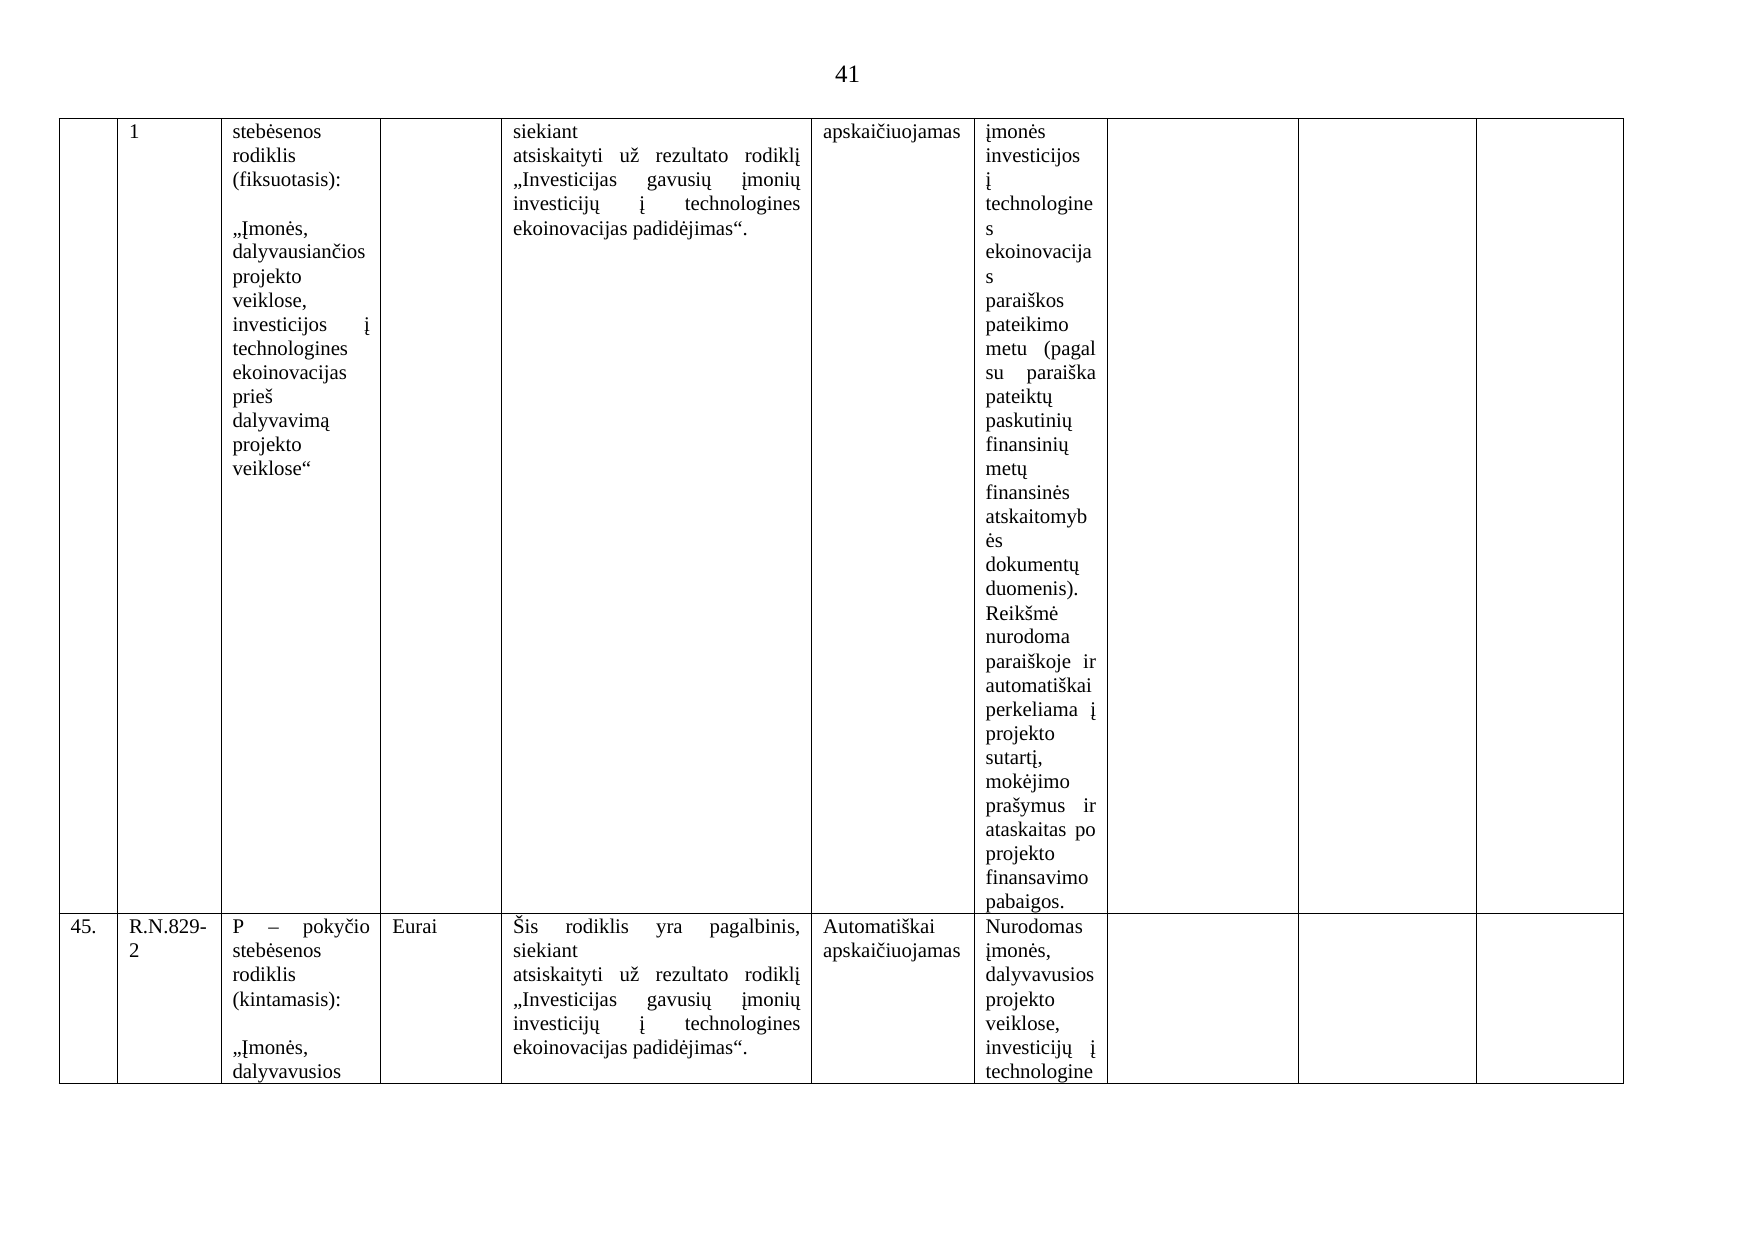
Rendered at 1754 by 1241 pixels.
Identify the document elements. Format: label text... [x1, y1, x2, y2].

table_cell Eurai [381, 914, 501, 1083]
table_cell [1477, 914, 1623, 1083]
table_cell Šis rodiklis yra pagalbinis, siekiant atsiskaityti už rezultato rodiklį „Investicijas gavusių įmonių investicijų į technologines ekoinovacijas padidėjimas“. [502, 914, 811, 1083]
table_cell [1299, 914, 1476, 1083]
table_cell [1299, 119, 1476, 913]
table_cell [381, 119, 501, 913]
table_cell [1477, 119, 1623, 913]
table_cell 45. [60, 914, 117, 1083]
table_cell 1 [118, 119, 221, 913]
table_cell R.N.829-2 [118, 914, 221, 1083]
table_cell P – pokyčio stebėsenos rodiklis (kintamasis): „Įmonės, dalyvavusios [222, 914, 380, 1083]
table_cell Automatiškai apskaičiuojamas [812, 914, 974, 1083]
table_cell įmonės investicijos į technologines ekoinovacijas paraiškos pateikimo metu (pagal su paraiška pateiktų paskutinių finansinių metų finansinės atskaitomybės dokumentų duomenis). Reikšmė nurodoma paraiškoje ir automatiškai perkeliama į projekto sutartį, mokėjimo prašymus ir ataskaitas po projekto finansavimo pabaigos. [975, 119, 1107, 913]
table_cell [1108, 119, 1298, 913]
table_cell [60, 119, 117, 913]
table_cell siekiant atsiskaityti už rezultato rodiklį „Investicijas gavusių įmonių investicijų į technologines ekoinovacijas padidėjimas“. [502, 119, 811, 913]
table_cell [1108, 914, 1298, 1083]
table_cell apskaičiuojamas [812, 119, 974, 913]
table_cell Nurodomas įmonės, dalyvavusios projekto veiklose, investicijų į technologine [975, 914, 1107, 1083]
table_cell stebėsenos rodiklis (fiksuotasis): „Įmonės, dalyvausiančios projekto veiklose, investicijos į technologines ekoinovacijas prieš dalyvavimą projekto veiklose“ [222, 119, 380, 913]
